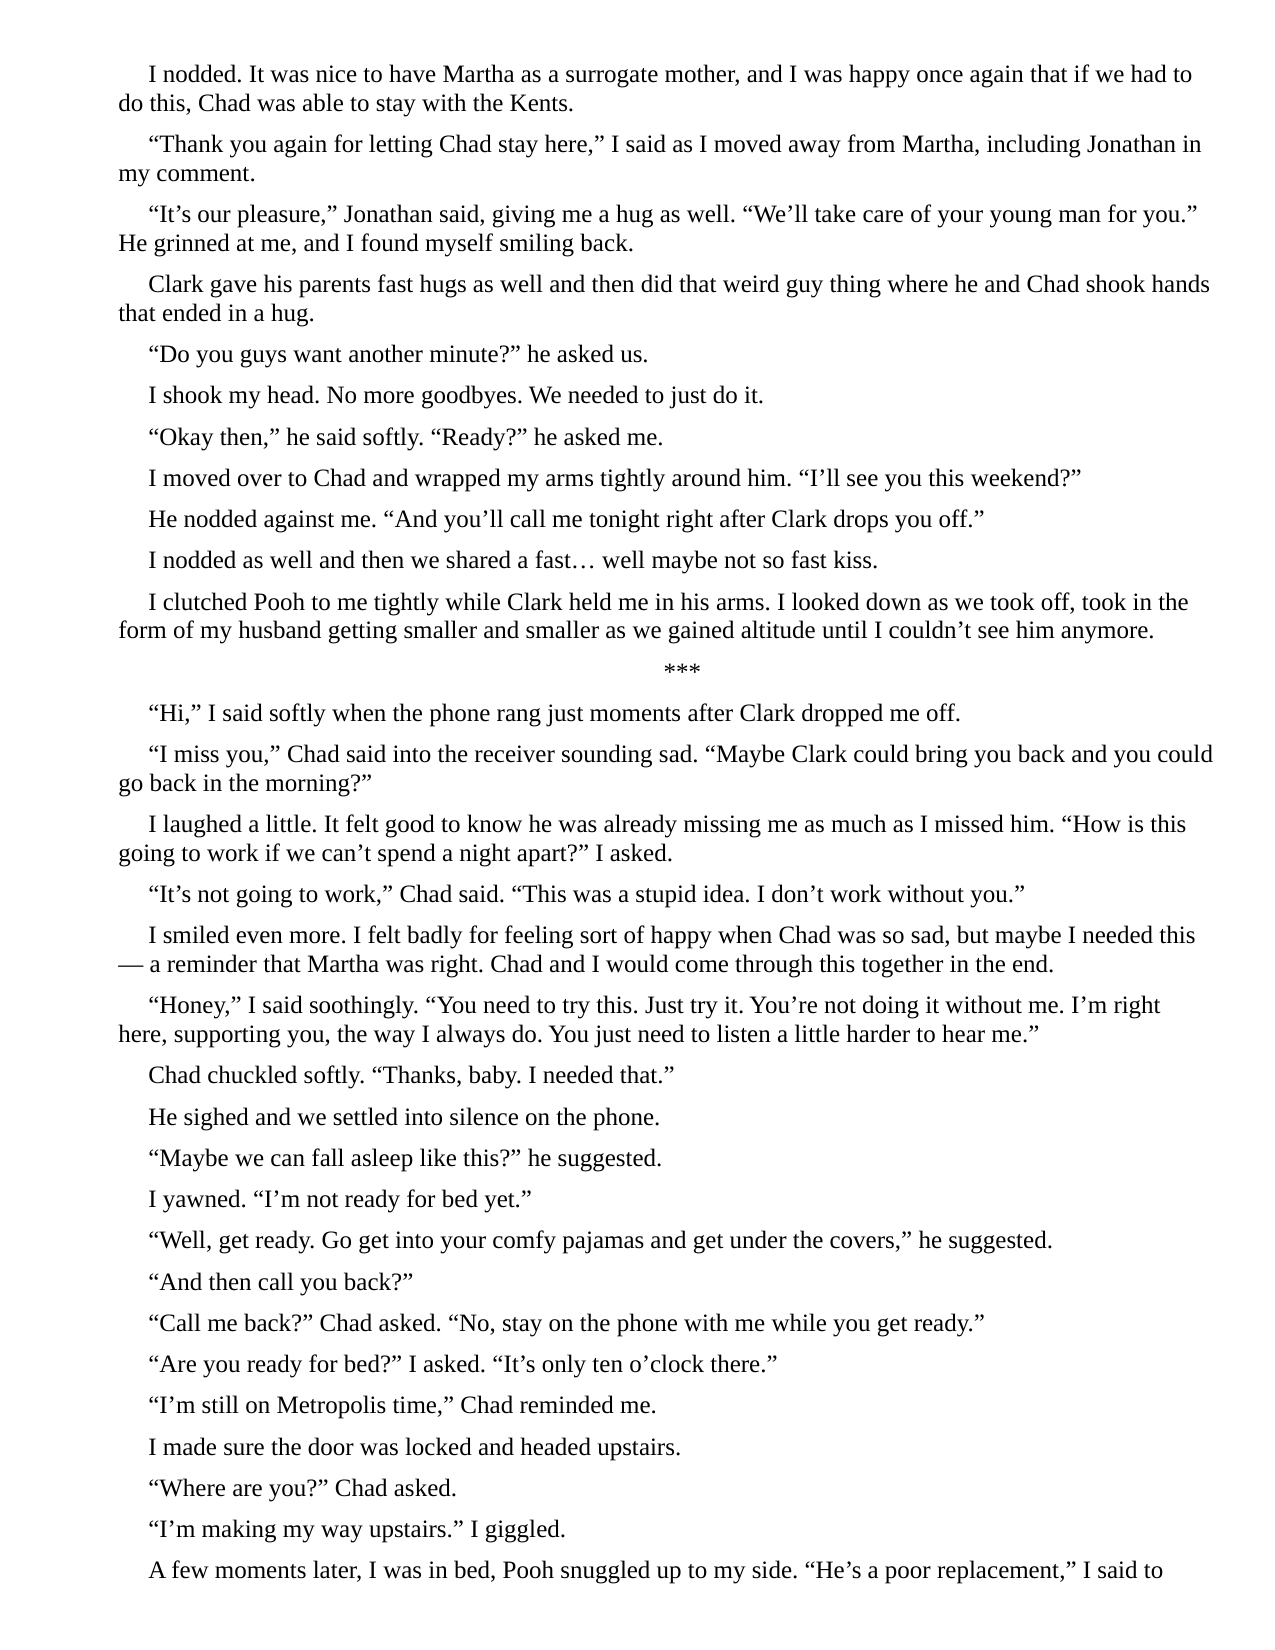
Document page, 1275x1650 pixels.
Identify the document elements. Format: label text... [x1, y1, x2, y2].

text “Where are you?” Chad asked. [118, 1473, 1216, 1502]
text I yawned. “I’m not ready for bed yet.” [118, 1184, 1216, 1213]
text “I miss you,” Chad said into the receiver sounding sad. “Maybe Clark could bring you back and you could go back in the morning?” [118, 739, 1216, 797]
text He sighed and we settled into silence on the phone. [118, 1102, 1216, 1130]
text I moved over to Chad and wrapped my arms tightly around him. “I’ll see you this weekend?” [118, 463, 1216, 492]
text He nodded against me. “And you’ll call me tonight right after Clark drops you off.” [118, 504, 1216, 533]
text “Thank you again for letting Chad stay here,” I said as I moved away from Martha, including Jonathan in my comment. [118, 129, 1216, 187]
text “I’m still on Metropolis time,” Chad reminded me. [118, 1390, 1216, 1419]
text “And then call you back?” [118, 1267, 1216, 1295]
text I nodded as well and then we shared a fast… well maybe not so fast kiss. [118, 545, 1216, 574]
text I shook my head. No more goodbyes. We needed to just do it. [118, 380, 1216, 409]
text “It’s our pleasure,” Jonathan said, giving me a hug as well. “We’ll take care of your young man for you.” He grinned at me, and I found myself smiling back. [118, 199, 1216, 257]
text “Hi,” I said softly when the phone rang just moments after Clark dropped me off. [118, 698, 1216, 727]
text “I’m making my way upstairs.” I giggled. [118, 1514, 1216, 1543]
text “Maybe we can fall asleep like this?” he suggested. [118, 1143, 1216, 1172]
text Chad chuckled softly. “Thanks, baby. I needed that.” [118, 1060, 1216, 1089]
text “Do you guys want another minute?” he asked us. [118, 339, 1216, 368]
text “Call me back?” Chad asked. “No, stay on the phone with me while you get ready.” [118, 1308, 1216, 1337]
text I nodded. It was nice to have Martha as a surrogate mother, and I was happy once again that if we had to do this, Chad was able to stay with the Kents. [118, 59, 1216, 117]
text “Okay then,” he said softly. “Ready?” he asked me. [118, 422, 1216, 450]
text “Honey,” I said soothingly. “You need to try this. Just try it. You’re not doing it without me. I’m right here, supporting you, the way I always do. You just need to listen a little harder to hear me.” [118, 990, 1216, 1048]
text “Are you ready for bed?” I asked. “It’s only ten o’clock there.” [118, 1349, 1216, 1378]
text I clutched Pooh to me tightly while Clark held me in his arms. I looked down as we took off, took in the form of my husband getting smaller and smaller as we gained altitude until I couldn’t see him anymore. [118, 587, 1216, 644]
text Clark gave his parents fast hugs as well and then did that weird guy thing where he and Chad shook hands that ended in a hug. [118, 269, 1216, 327]
text *** [118, 657, 1216, 685]
text I laughed a little. It felt good to know he was already missing me as much as I missed him. “How is this going to work if we can’t spend a night apart?” I asked. [118, 809, 1216, 867]
text I smiled even more. I felt badly for feeling sort of happy when Chad was so sad, but maybe I needed this — a reminder that Martha was right. Chad and I would come through this together in the end. [118, 920, 1216, 978]
text “Well, get ready. Go get into your comfy pajamas and get under the covers,” he suggested. [118, 1225, 1216, 1254]
text A few moments later, I was in bed, Pooh snuggled up to my side. “He’s a poor replacement,” I said to [118, 1555, 1216, 1584]
text “It’s not going to work,” Chad said. “This was a stupid idea. I don’t work without you.” [118, 879, 1216, 908]
text I made sure the door was locked and headed upstairs. [118, 1432, 1216, 1460]
